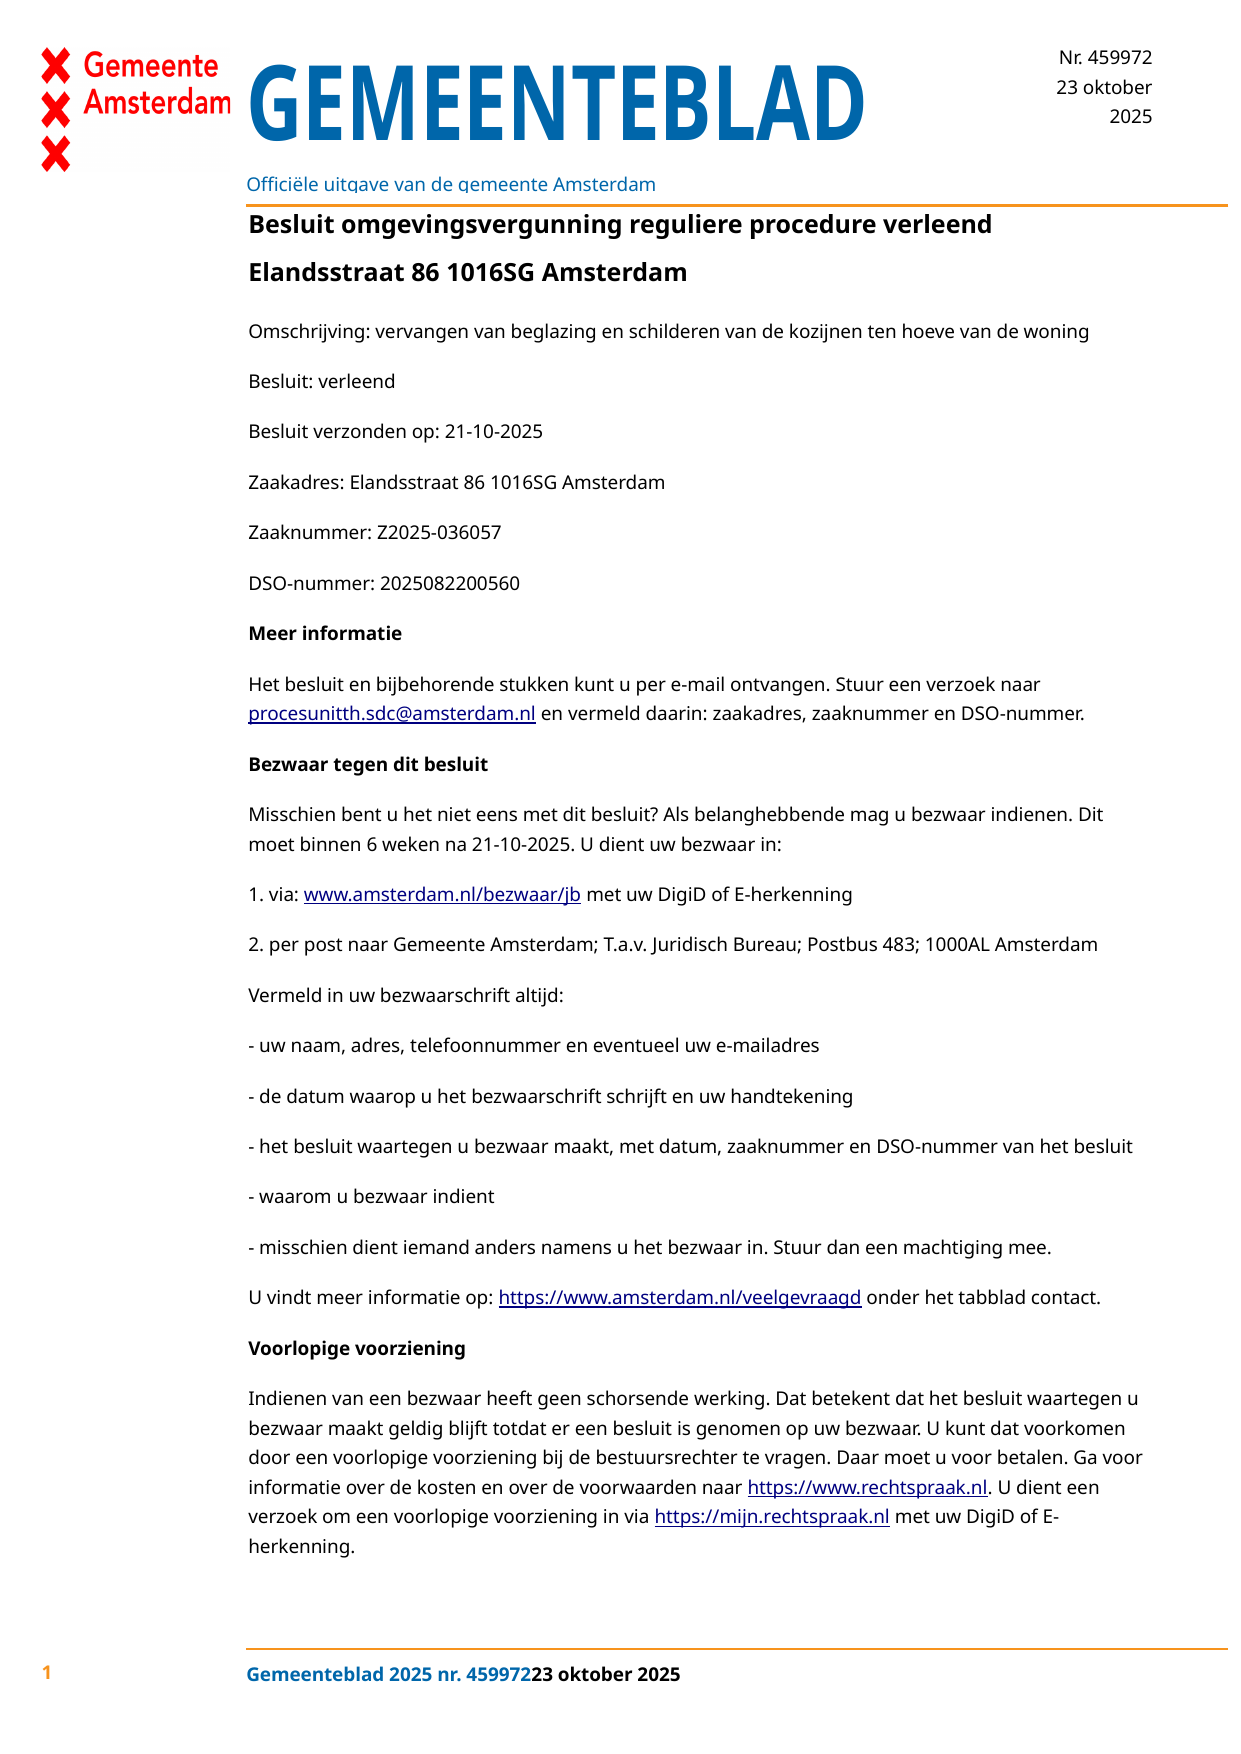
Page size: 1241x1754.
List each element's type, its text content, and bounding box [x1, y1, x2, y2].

text Het besluit en bijbehorende stukken kunt u per e-mail ontvangen. Stuur een verzoek naar procesunitth.sdc@amsterdam.nl en vermeld daarin: zaakadres, zaaknummer en DSO-nummer. [248, 671, 1152, 726]
text Zaaknummer: Z2025-036057 [248, 519, 1152, 545]
text DSO-nummer: 2025082200560 [248, 570, 1152, 596]
text Zaakadres: Elandsstraat 86 1016SG Amsterdam [248, 469, 1152, 495]
text 1. via: www.amsterdam.nl/bezwaar/jb met uw DigiD of E-herkenning [248, 881, 1152, 907]
text - uw naam, adres, telefoonnummer en eventueel uw e-mailadres [248, 1032, 1152, 1058]
text Misschien bent u het niet eens met dit besluit? Als belanghebbende mag u bezwaar indienen. Dit moet binnen 6 weken na 21-10-2025. U dient uw bezwaar in: [248, 801, 1152, 857]
text - het besluit waartegen u bezwaar maakt, met datum, zaaknummer en DSO-nummer van het besluit [248, 1133, 1152, 1159]
text Besluit verzonden op: 21-10-2025 [248, 419, 1152, 444]
text U vindt meer informatie op: https://www.amsterdam.nl/veelgevraagd onder het tabblad contact. [248, 1284, 1152, 1310]
text - misschien dient iemand anders namens u het bezwaar in. Stuur dan een machtiging mee. [248, 1234, 1152, 1260]
text Besluit omgevingsvergunning reguliere procedure verleend Elandsstraat 86 1016SG Amsterdam [248, 207, 1152, 288]
text Besluit: verleend [248, 368, 1152, 394]
text Bezwaar tegen dit besluit [248, 751, 1152, 777]
text Vermeld in uw bezwaarschrift altijd: [248, 982, 1152, 1008]
text Meer informatie [248, 620, 1152, 646]
picture [41, 47, 231, 172]
text - waarom u bezwaar indient [248, 1184, 1152, 1209]
text Omschrijving: vervangen van beglazing en schilderen van de kozijnen ten hoeve van de woning [248, 318, 1152, 344]
text 2. per post naar Gemeente Amsterdam; T.a.v. Juridisch Bureau; Postbus 483; 1000AL Amsterdam [248, 932, 1152, 957]
text - de datum waarop u het bezwaarschrift schrijft en uw handtekening [248, 1083, 1152, 1109]
text Voorlopige voorziening [248, 1335, 1152, 1361]
text Indienen van een bezwaar heeft geen schorsende werking. Dat betekent dat het besluit waartegen u bezwaar maakt geldig blijft totdat er een besluit is genomen op uw bezwaar. U kunt dat voorkomen door een voorlopige voorziening bij de bestuursrechter te vragen. Daar moet u voor betalen. Ga voor informatie over de kosten en over de voorwaarden naar https://www.rechtspraak.nl. U dient een verzoek om een voorlopige voorziening in via https://mijn.rechtspraak.nl met uw DigiD of E-herkenning. [248, 1385, 1152, 1559]
